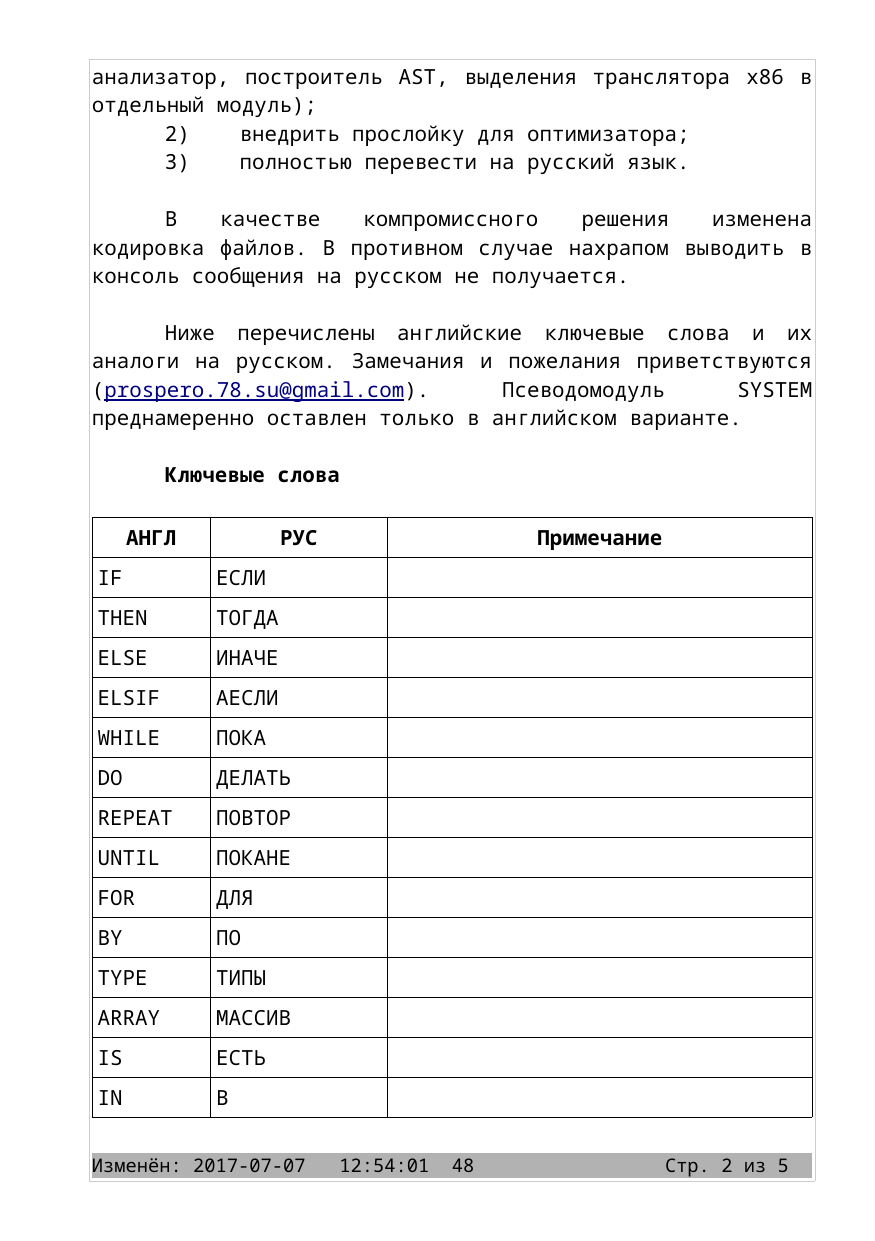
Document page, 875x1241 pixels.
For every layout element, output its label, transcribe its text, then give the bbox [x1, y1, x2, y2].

text В качестве компромиссного решения изменена кодировка файлов. В противном случае нахрапом выводить в консоль сообщения на русском не получается. [92, 204, 812, 289]
list полностью перевести на русский язык. [92, 147, 812, 176]
table_cell ТИПЫ [211, 958, 387, 997]
table_cell WHILE [93, 718, 210, 757]
table_cell [388, 758, 812, 797]
table_cell ARRAY [93, 998, 210, 1037]
table_cell REPEAT [93, 798, 210, 837]
table_cell МАССИВ [211, 998, 387, 1037]
table_cell ПОКА [211, 718, 387, 757]
table_cell IN [93, 1078, 210, 1117]
table_cell IS [93, 1038, 210, 1077]
table_cell BY [93, 918, 210, 957]
table_cell [388, 598, 812, 637]
table_cell ЕСТЬ [211, 1038, 387, 1077]
table_cell [388, 1078, 812, 1117]
table_cell ELSE [93, 638, 210, 677]
table_cell THEN [93, 598, 210, 637]
table_cell ИНАЧЕ [211, 638, 387, 677]
table_cell [388, 638, 812, 677]
table_cell ПОКАНЕ [211, 838, 387, 877]
table_cell [388, 718, 812, 757]
text Ниже перечислены английские ключевые слова и их аналоги на русском. Замечания и пожелания приветствуются (prospero.78.su@gmail.com). Псеводомодуль SYSTEM преднамеренно оставлен только в английском варианте. [92, 318, 812, 432]
text Ключевые слова [92, 460, 812, 489]
table_cell [388, 998, 812, 1037]
table_cell ЕСЛИ [211, 558, 387, 597]
table_cell [388, 838, 812, 877]
table_cell [388, 798, 812, 837]
table_cell FOR [93, 878, 210, 917]
table_cell [388, 1038, 812, 1077]
table_cell [388, 918, 812, 957]
table_header РУС [211, 518, 387, 557]
table_cell [388, 878, 812, 917]
table_header Примечание [388, 518, 812, 557]
table_header АНГЛ [93, 518, 210, 557]
table_cell ПО [211, 918, 387, 957]
table_cell ДЛЯ [211, 878, 387, 917]
table_cell АЕСЛИ [211, 678, 387, 717]
table_cell IF [93, 558, 210, 597]
table_cell ELSIF [93, 678, 210, 717]
table_cell ПОВТОР [211, 798, 387, 837]
table_cell [388, 558, 812, 597]
table_cell ДЕЛАТЬ [211, 758, 387, 797]
list внедрить прослойку для оптимизатора; [92, 119, 812, 147]
table_cell UNTIL [93, 838, 210, 877]
table_cell В [211, 1078, 387, 1117]
table_cell [388, 678, 812, 717]
list анализатор, построитель AST, выделения транслятора x86 в отдельный модуль); [92, 62, 812, 119]
table_cell [388, 958, 812, 997]
table_cell TYPE [93, 958, 210, 997]
table_cell ТОГДА [211, 598, 387, 637]
table_cell DO [93, 758, 210, 797]
